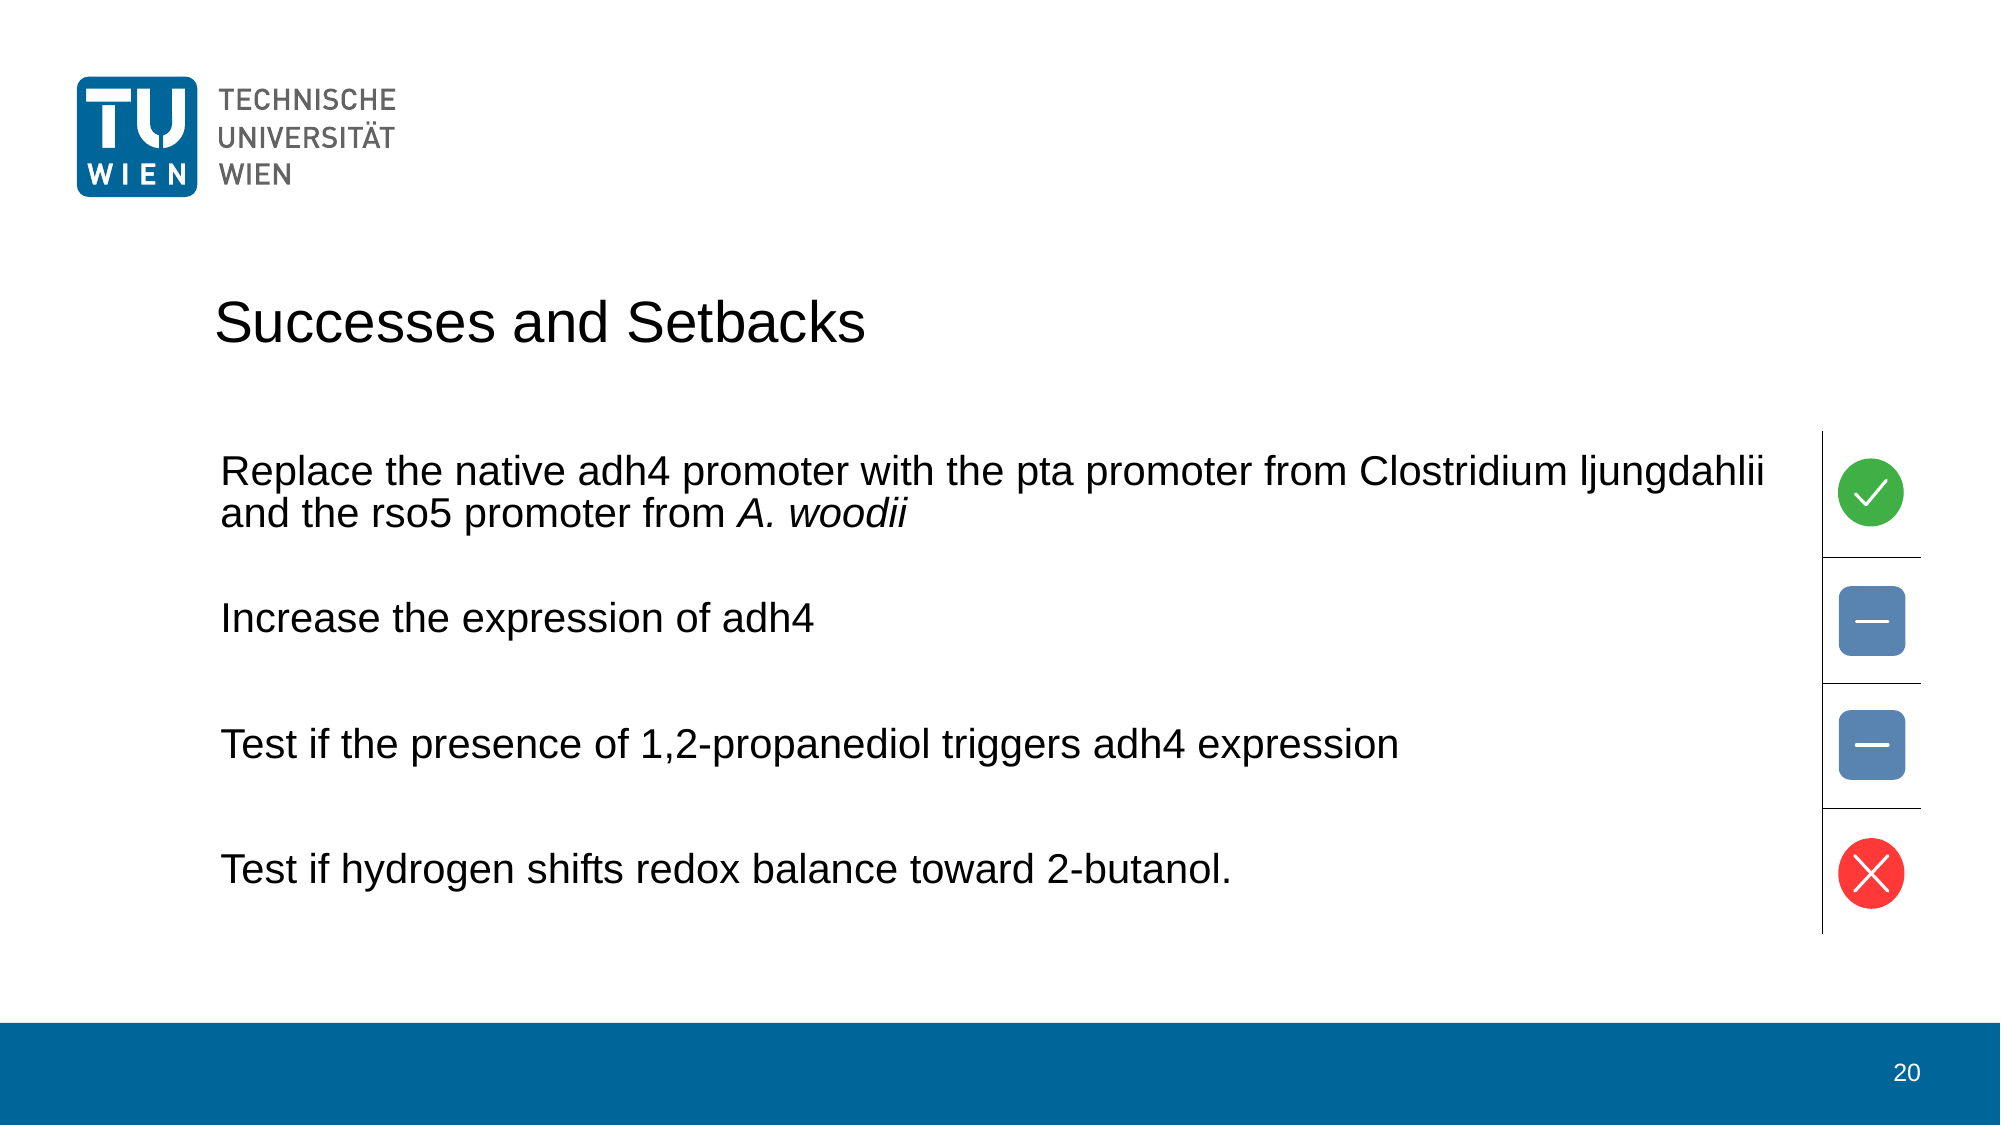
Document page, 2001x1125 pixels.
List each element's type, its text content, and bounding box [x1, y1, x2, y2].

table_cell Test if hydrogen shifts redox balance toward 2-butanol. [214, 808, 1822, 934]
text_box [1839, 838, 1904, 908]
text_box [1839, 587, 1905, 655]
table_cell [1823, 684, 1921, 808]
table_cell Increase the expression of adh4 [214, 557, 1822, 683]
title Successes and Setbacks [214, 254, 1922, 391]
table_header Replace the native adh4 promoter with the pta promoter from Clostridium ljungdahlii and the rso5 promoter from A. woodii [214, 431, 1822, 557]
table_cell [1823, 809, 1921, 934]
table_header [1823, 431, 1921, 557]
table_cell Test if the presence of 1,2-propanediol triggers adh4 expression [214, 683, 1822, 808]
table_cell [1823, 558, 1921, 683]
text_box [1838, 459, 1903, 526]
text_box [1839, 711, 1905, 779]
